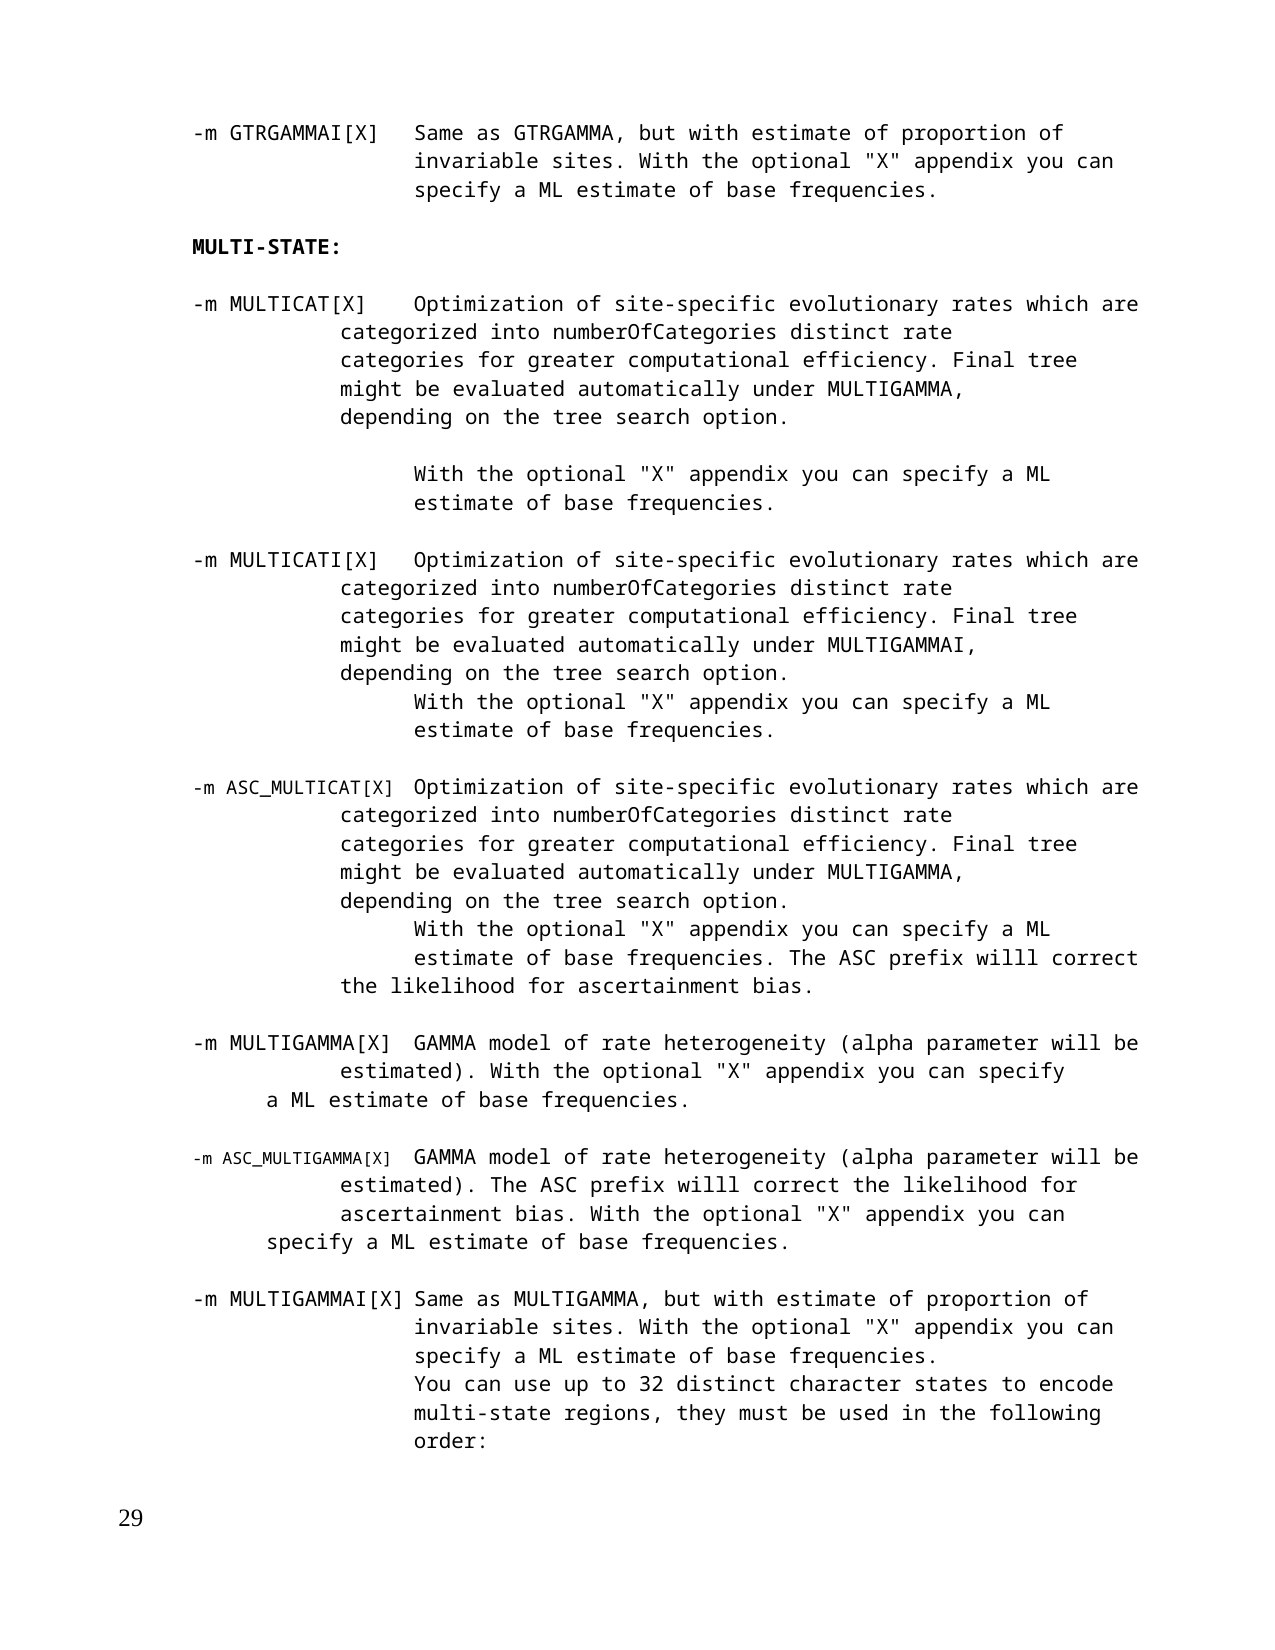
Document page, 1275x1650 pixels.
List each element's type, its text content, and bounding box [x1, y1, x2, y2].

text With the optional "X" appendix you can specify a ML estimate of base frequencies. [118, 687, 1157, 744]
text With the optional "X" appendix you can specify a ML estimate of base frequencies. [118, 459, 1157, 516]
text -m ASC_MULTIGAMMA[X] GAMMA model of rate heterogeneity (alpha parameter will be estimated). The ASC prefix willl correct the likelihood for ascertainment bias. With the optional "X" appendix you can specify a ML estimate of base frequencies. [118, 1142, 1157, 1256]
text -m ASC_MULTICAT[X] Optimization of site-specific evolutionary rates which are categorized into numberOfCategories distinct rate categories for greater computational efficiency. Final tree might be evaluated automatically under MULTIGAMMA, depending on the tree search option. [118, 772, 1157, 914]
text -m MULTIGAMMAI[X] Same as MULTIGAMMA, but with estimate of proportion of invariable sites. With the optional "X" appendix you can specify a ML estimate of base frequencies. [118, 1284, 1157, 1369]
text You can use up to 32 distinct character states to encode multi-state regions, they must be used in the following order: [118, 1369, 1157, 1455]
text -m MULTICAT[X] Optimization of site-specific evolutionary rates which are categorized into numberOfCategories distinct rate categories for greater computational efficiency. Final tree might be evaluated automatically under MULTIGAMMA, depending on the tree search option. [118, 289, 1157, 431]
text -m MULTICATI[X] Optimization of site-specific evolutionary rates which are categorized into numberOfCategories distinct rate categories for greater computational efficiency. Final tree might be evaluated automatically under MULTIGAMMAI, depending on the tree search option. [118, 545, 1157, 687]
text MULTI-STATE: [118, 232, 1157, 260]
text -m GTRGAMMAI[X] Same as GTRGAMMA, but with estimate of proportion of invariable sites. With the optional "X" appendix you can specify a ML estimate of base frequencies. [118, 118, 1157, 203]
text With the optional "X" appendix you can specify a ML estimate of base frequencies. The ASC prefix willl correct the likelihood for ascertainment bias. [118, 914, 1157, 1000]
text -m MULTIGAMMA[X] GAMMA model of rate heterogeneity (alpha parameter will be estimated). With the optional "X" appendix you can specify a ML estimate of base frequencies. [118, 1028, 1157, 1113]
